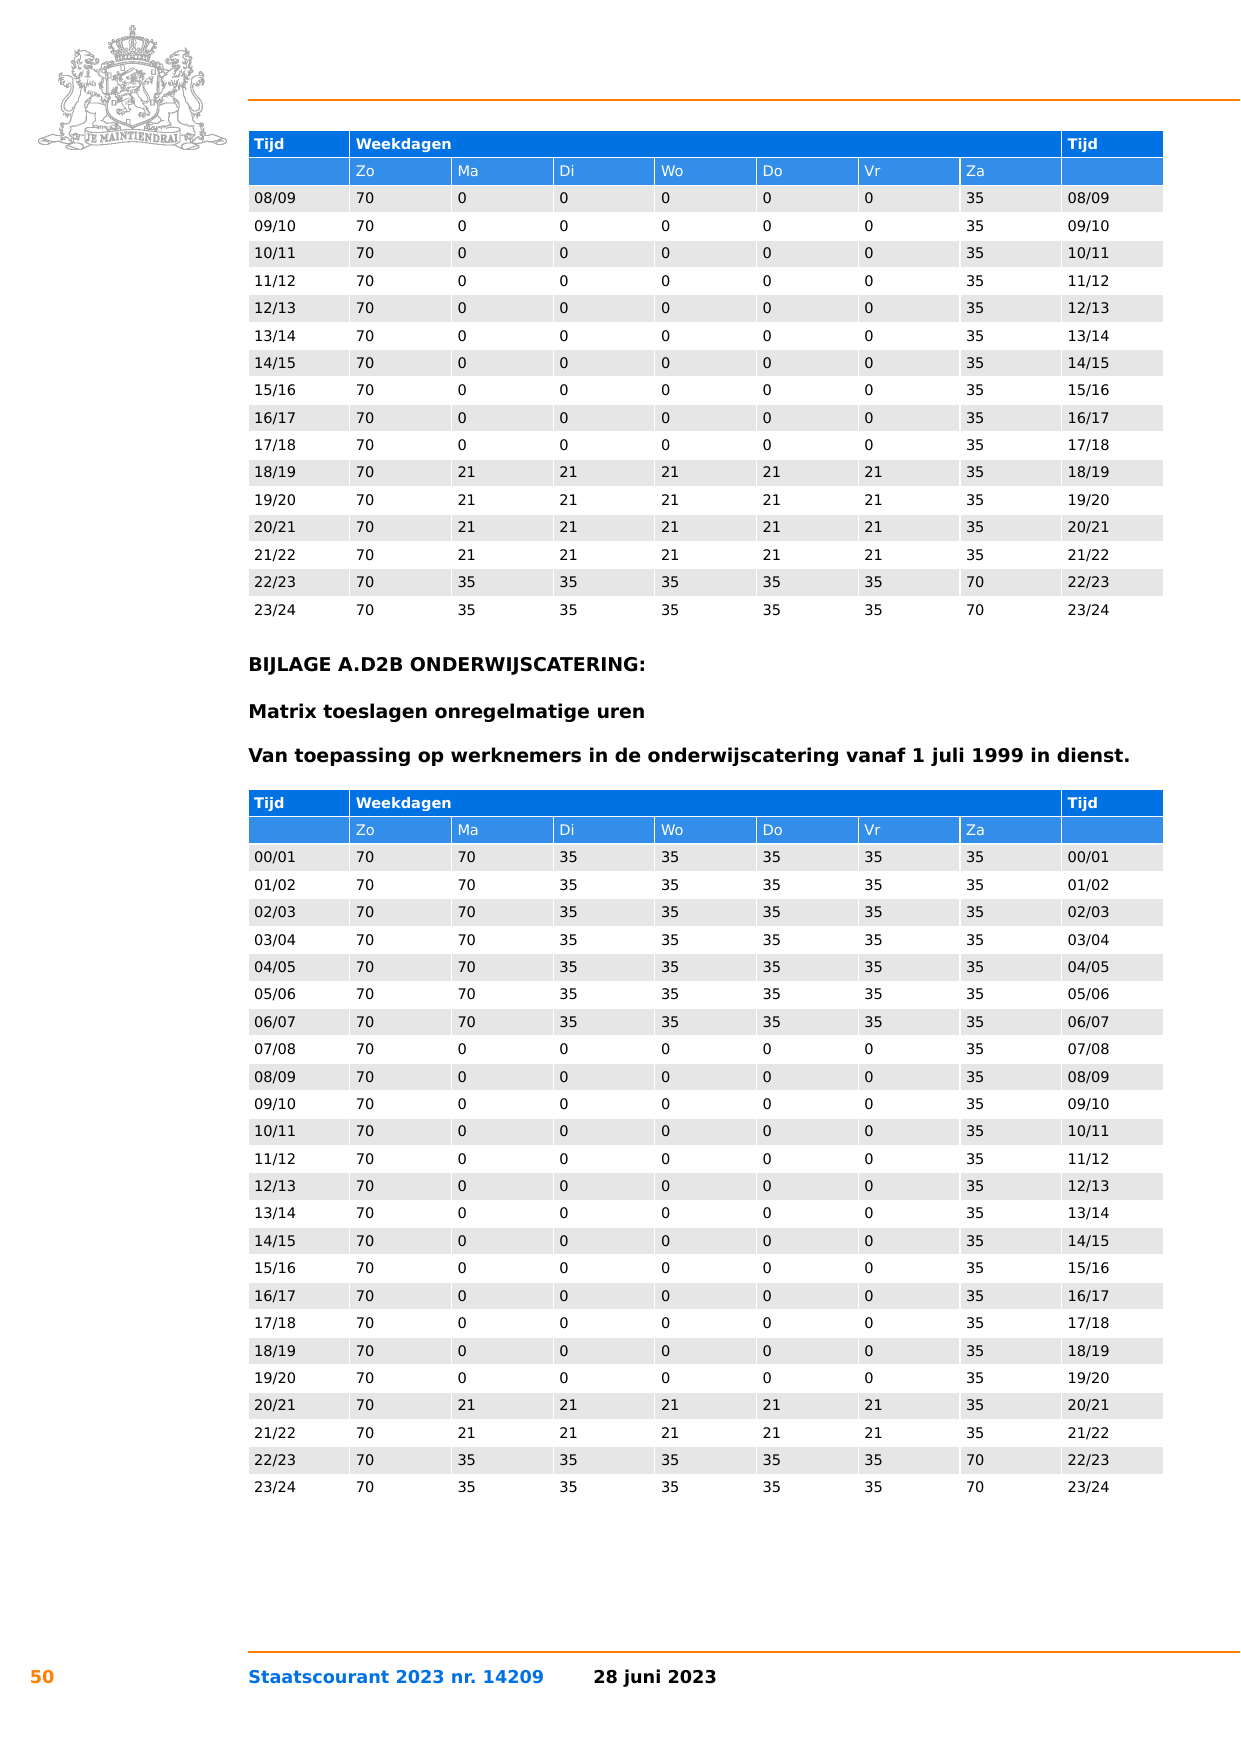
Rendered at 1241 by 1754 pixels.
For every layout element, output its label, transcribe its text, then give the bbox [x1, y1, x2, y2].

table_cell 35 [961, 845, 1061, 871]
table_cell 35 [655, 1447, 756, 1474]
table_cell 0 [655, 350, 756, 376]
table_cell 35 [961, 460, 1061, 486]
table_cell 35 [554, 597, 654, 623]
table_cell 21 [554, 1393, 654, 1419]
table_cell 35 [757, 927, 858, 953]
table_cell 70 [452, 927, 553, 953]
table_cell 0 [554, 1283, 654, 1309]
table_cell 35 [961, 378, 1061, 404]
table_cell 04/05 [249, 954, 349, 981]
table_cell 70 [350, 460, 451, 486]
table_cell 0 [757, 1338, 858, 1364]
table_cell 21 [452, 1393, 553, 1419]
table_cell 35 [452, 1475, 553, 1501]
table_cell 35 [859, 872, 959, 898]
table_cell 0 [655, 1146, 756, 1172]
text Van toepassing op werknemers in de onderwijscatering vanaf 1 juli 1999 in dienst. [248, 745, 1163, 767]
table_cell 35 [961, 1420, 1061, 1446]
table_cell Zo [350, 158, 451, 185]
table_cell 15/16 [1062, 378, 1163, 404]
table_cell 0 [452, 186, 553, 212]
table_cell 21 [655, 487, 756, 513]
table_cell 15/16 [249, 1256, 349, 1282]
table_cell 15/16 [249, 378, 349, 404]
table_cell 12/13 [249, 295, 349, 322]
table_cell 18/19 [249, 460, 349, 486]
table_cell 0 [655, 213, 756, 239]
table_cell 14/15 [249, 1228, 349, 1254]
table_cell 21 [554, 487, 654, 513]
table_cell 21 [859, 460, 959, 486]
table_cell 21 [655, 460, 756, 486]
table_cell 0 [859, 268, 959, 294]
table_cell 0 [452, 378, 553, 404]
table_cell 13/14 [1062, 1201, 1163, 1227]
table_cell 35 [859, 1009, 959, 1035]
table_cell 35 [961, 1365, 1061, 1391]
table_cell 35 [961, 323, 1061, 349]
table_cell 0 [452, 1173, 553, 1200]
table_cell 18/19 [1062, 460, 1163, 486]
table_cell 0 [452, 323, 553, 349]
table_cell 10/11 [1062, 241, 1163, 267]
table_cell 0 [655, 1365, 756, 1391]
table_cell 0 [757, 350, 858, 376]
table_cell 0 [859, 1338, 959, 1364]
table_cell 35 [961, 1173, 1061, 1200]
table_cell 0 [655, 1310, 756, 1337]
table_cell 22/23 [1062, 1447, 1163, 1474]
table_cell 70 [350, 1173, 451, 1200]
table_cell 70 [350, 899, 451, 926]
table_cell 0 [655, 1119, 756, 1145]
table_cell 03/04 [1062, 927, 1163, 953]
table_cell 21 [757, 1420, 858, 1446]
table_header Weekdagen [350, 790, 1061, 816]
table_cell 35 [554, 569, 654, 596]
table_cell [249, 817, 349, 843]
table_header Tijd [1062, 790, 1163, 816]
table_cell 70 [350, 597, 451, 623]
table_cell 35 [554, 927, 654, 953]
table_cell Za [961, 817, 1061, 843]
table_cell 21 [859, 515, 959, 541]
table_cell 0 [655, 1256, 756, 1282]
table_cell 16/17 [1062, 1283, 1163, 1309]
table_cell 0 [452, 432, 553, 459]
table_cell 05/06 [249, 982, 349, 1008]
table_cell 08/09 [1062, 186, 1163, 212]
table_cell 11/12 [1062, 1146, 1163, 1172]
table_cell 10/11 [249, 1119, 349, 1145]
table_cell 0 [859, 405, 959, 431]
table_cell 35 [757, 982, 858, 1008]
table_cell 21/22 [249, 542, 349, 568]
table_cell 0 [859, 213, 959, 239]
table_cell 35 [859, 845, 959, 871]
table_cell 16/17 [249, 1283, 349, 1309]
table_cell 13/14 [1062, 323, 1163, 349]
table_cell 0 [452, 268, 553, 294]
table_cell 0 [452, 1365, 553, 1391]
table_cell 70 [350, 350, 451, 376]
table_cell 21 [757, 1393, 858, 1419]
table_cell 0 [452, 1119, 553, 1145]
table_cell [1062, 817, 1163, 843]
table_cell 0 [859, 295, 959, 322]
table_cell 35 [655, 1475, 756, 1501]
table_cell 0 [757, 1173, 858, 1200]
table_cell 21 [452, 515, 553, 541]
table_cell 03/04 [249, 927, 349, 953]
table_cell 35 [554, 872, 654, 898]
table_cell 0 [554, 295, 654, 322]
table_cell 21 [757, 515, 858, 541]
table_cell 35 [961, 295, 1061, 322]
table_cell 21 [554, 542, 654, 568]
table_cell 0 [452, 1256, 553, 1282]
table_cell 0 [757, 186, 858, 212]
table_cell 07/08 [1062, 1036, 1163, 1063]
table_cell 35 [859, 569, 959, 596]
table_cell 0 [757, 1146, 858, 1172]
table_cell 23/24 [249, 1475, 349, 1501]
table_cell 01/02 [1062, 872, 1163, 898]
table_cell 21 [452, 487, 553, 513]
table_cell 0 [554, 1228, 654, 1254]
table_cell 35 [961, 542, 1061, 568]
table_cell 0 [757, 1310, 858, 1337]
table_cell 0 [452, 350, 553, 376]
table_cell 08/09 [1062, 1064, 1163, 1090]
table_cell 0 [655, 186, 756, 212]
table_cell 35 [554, 1475, 654, 1501]
table_cell 70 [350, 1475, 451, 1501]
table_cell 0 [554, 1201, 654, 1227]
table_cell 21 [859, 1420, 959, 1446]
table_cell 35 [757, 1475, 858, 1501]
table_cell 70 [350, 569, 451, 596]
table_cell 35 [961, 487, 1061, 513]
table_cell 20/21 [249, 1393, 349, 1419]
table_cell 00/01 [249, 845, 349, 871]
table_cell 35 [961, 982, 1061, 1008]
table_cell 14/15 [1062, 350, 1163, 376]
table_cell 02/03 [249, 899, 349, 926]
table_cell 0 [452, 1064, 553, 1090]
table_cell 0 [554, 213, 654, 239]
subtitle BIJLAGE A.D2B ONDERWIJSCATERING: [248, 654, 1163, 676]
table_cell 70 [350, 1146, 451, 1172]
table_cell 21 [554, 460, 654, 486]
table_cell 35 [859, 899, 959, 926]
table_cell 35 [961, 405, 1061, 431]
table_cell 0 [452, 1228, 553, 1254]
table_cell Wo [655, 817, 756, 843]
table_cell 0 [655, 295, 756, 322]
table_cell 21 [859, 1393, 959, 1419]
table_cell 06/07 [249, 1009, 349, 1035]
table_header Weekdagen [350, 131, 1061, 157]
table_cell 06/07 [1062, 1009, 1163, 1035]
table_cell 0 [554, 241, 654, 267]
table_cell 35 [452, 1447, 553, 1474]
table_cell 21 [655, 515, 756, 541]
table_cell 21 [452, 1420, 553, 1446]
table_cell 11/12 [1062, 268, 1163, 294]
table_cell 23/24 [249, 597, 349, 623]
table_cell 0 [859, 1228, 959, 1254]
table_cell 21 [554, 1420, 654, 1446]
table_cell 15/16 [1062, 1256, 1163, 1282]
table_cell 0 [859, 1119, 959, 1145]
table_cell 0 [655, 1201, 756, 1227]
table_cell 0 [757, 405, 858, 431]
table_cell 35 [961, 1201, 1061, 1227]
table_cell 22/23 [1062, 569, 1163, 596]
table_cell 70 [350, 1310, 451, 1337]
table_cell 21 [859, 542, 959, 568]
table_cell 00/01 [1062, 845, 1163, 871]
table_cell 70 [350, 982, 451, 1008]
table_cell 0 [757, 1064, 858, 1090]
table_cell 04/05 [1062, 954, 1163, 981]
table_cell 70 [452, 1009, 553, 1035]
table_cell 35 [961, 268, 1061, 294]
table_cell 09/10 [249, 213, 349, 239]
table_cell 35 [961, 1393, 1061, 1419]
table_cell Di [554, 817, 654, 843]
table_cell 0 [655, 1091, 756, 1117]
table_cell 70 [350, 1447, 451, 1474]
table_cell 0 [655, 1173, 756, 1200]
table_cell 70 [350, 432, 451, 459]
table_cell 70 [452, 899, 553, 926]
table_cell 0 [757, 432, 858, 459]
table_cell Vr [859, 158, 959, 185]
table_cell 0 [859, 1091, 959, 1117]
table_cell 19/20 [249, 487, 349, 513]
table_cell Do [757, 158, 858, 185]
table_cell 0 [757, 1201, 858, 1227]
table_cell 35 [961, 241, 1061, 267]
table_cell 70 [350, 241, 451, 267]
table_cell 0 [859, 1146, 959, 1172]
table_cell 14/15 [1062, 1228, 1163, 1254]
table_cell 0 [554, 268, 654, 294]
table_cell 35 [554, 954, 654, 981]
table_cell 70 [452, 845, 553, 871]
table_cell 70 [452, 982, 553, 1008]
table_cell 70 [350, 1365, 451, 1391]
table_cell 12/13 [249, 1173, 349, 1200]
table_cell 0 [859, 1256, 959, 1282]
table_cell 22/23 [249, 569, 349, 596]
table_cell 70 [350, 213, 451, 239]
table_cell 19/20 [1062, 1365, 1163, 1391]
table_cell 35 [961, 1119, 1061, 1145]
table_cell 70 [452, 872, 553, 898]
table_cell 35 [452, 569, 553, 596]
table_cell 09/10 [1062, 213, 1163, 239]
table_cell 23/24 [1062, 597, 1163, 623]
table_cell 35 [554, 1447, 654, 1474]
table_cell 0 [859, 241, 959, 267]
table_cell 0 [655, 323, 756, 349]
table_cell 11/12 [249, 268, 349, 294]
table_cell 35 [554, 845, 654, 871]
table_cell 70 [350, 1256, 451, 1282]
table_cell 0 [554, 1173, 654, 1200]
table_cell 0 [554, 323, 654, 349]
table_cell 35 [961, 1091, 1061, 1117]
text Matrix toeslagen onregelmatige uren [248, 701, 1163, 723]
table_cell 08/09 [249, 1064, 349, 1090]
table_cell 35 [757, 845, 858, 871]
table_cell 70 [350, 268, 451, 294]
table_cell 0 [452, 1310, 553, 1337]
table_cell 0 [554, 1146, 654, 1172]
table_cell 0 [859, 1310, 959, 1337]
table_cell 0 [757, 323, 858, 349]
table_cell 70 [350, 378, 451, 404]
table_cell 35 [655, 569, 756, 596]
table_cell 0 [452, 295, 553, 322]
table_cell 0 [859, 1283, 959, 1309]
table_cell 19/20 [1062, 487, 1163, 513]
table_cell 35 [859, 1475, 959, 1501]
picture [38, 25, 227, 150]
table_cell [1062, 158, 1163, 185]
table_cell 35 [655, 845, 756, 871]
table_cell 70 [350, 1064, 451, 1090]
table_cell 21 [655, 1393, 756, 1419]
table_cell 35 [961, 515, 1061, 541]
table_cell 0 [554, 186, 654, 212]
table_cell 0 [859, 1365, 959, 1391]
table_cell 35 [452, 597, 553, 623]
table_cell 70 [961, 569, 1061, 596]
table_cell 70 [350, 405, 451, 431]
table_cell 35 [961, 213, 1061, 239]
table_cell 0 [859, 1036, 959, 1063]
table_cell 0 [757, 1365, 858, 1391]
table_cell 70 [350, 954, 451, 981]
table_cell 35 [554, 1009, 654, 1035]
table_cell 35 [757, 1009, 858, 1035]
table_cell 17/18 [249, 432, 349, 459]
table_cell 0 [757, 1091, 858, 1117]
table_cell 70 [350, 1228, 451, 1254]
table_cell 0 [554, 1338, 654, 1364]
table_cell 0 [655, 241, 756, 267]
table_cell 35 [961, 350, 1061, 376]
table_cell 0 [859, 1064, 959, 1090]
table_cell 14/15 [249, 350, 349, 376]
table_cell 35 [757, 597, 858, 623]
table_cell 35 [757, 872, 858, 898]
table_cell 0 [554, 1091, 654, 1117]
table_cell 70 [350, 1009, 451, 1035]
table_cell 17/18 [249, 1310, 349, 1337]
table_cell 35 [961, 1146, 1061, 1172]
table_cell 35 [655, 954, 756, 981]
table_cell 35 [757, 954, 858, 981]
table_cell 70 [350, 1420, 451, 1446]
table_cell Do [757, 817, 858, 843]
table_cell Ma [452, 158, 553, 185]
table_cell 35 [961, 1036, 1061, 1063]
table_cell 11/12 [249, 1146, 349, 1172]
table_cell 70 [350, 845, 451, 871]
table_cell 35 [859, 927, 959, 953]
table_cell 16/17 [1062, 405, 1163, 431]
table_cell 05/06 [1062, 982, 1163, 1008]
table_cell 20/21 [249, 515, 349, 541]
table_cell 0 [452, 1338, 553, 1364]
table_cell 20/21 [1062, 515, 1163, 541]
table_cell 0 [655, 268, 756, 294]
table_cell 35 [961, 1228, 1061, 1254]
table_cell 13/14 [249, 323, 349, 349]
table_cell 0 [554, 1036, 654, 1063]
table_cell 0 [655, 1338, 756, 1364]
table_cell Vr [859, 817, 959, 843]
table_cell 21 [757, 487, 858, 513]
table_cell 70 [350, 1036, 451, 1063]
table_cell 35 [554, 899, 654, 926]
table_cell 0 [655, 1228, 756, 1254]
table_cell 0 [859, 186, 959, 212]
table_cell 21 [757, 542, 858, 568]
table_cell 22/23 [249, 1447, 349, 1474]
table_cell 0 [452, 1201, 553, 1227]
table_cell 0 [452, 405, 553, 431]
table_cell 23/24 [1062, 1475, 1163, 1501]
table_cell 0 [859, 323, 959, 349]
table_cell 0 [452, 213, 553, 239]
table_cell 0 [554, 1119, 654, 1145]
table_cell 35 [655, 899, 756, 926]
table_cell 35 [961, 1338, 1061, 1364]
table_cell 70 [350, 323, 451, 349]
table_cell 35 [961, 872, 1061, 898]
table_cell 70 [452, 954, 553, 981]
table_cell 21 [655, 1420, 756, 1446]
table_cell 70 [350, 1091, 451, 1117]
table_cell 08/09 [249, 186, 349, 212]
table_cell 35 [961, 186, 1061, 212]
table_cell 0 [859, 1201, 959, 1227]
table_cell 0 [757, 1228, 858, 1254]
table_cell 0 [452, 1146, 553, 1172]
table_cell 21 [452, 542, 553, 568]
table_cell 0 [757, 378, 858, 404]
table_cell 35 [961, 1009, 1061, 1035]
table_cell 35 [859, 1447, 959, 1474]
table_cell 17/18 [1062, 432, 1163, 459]
table_cell 0 [655, 378, 756, 404]
table_cell 17/18 [1062, 1310, 1163, 1337]
table_cell 35 [554, 982, 654, 1008]
table_cell 0 [554, 378, 654, 404]
table_cell 70 [350, 295, 451, 322]
table_header Tijd [1062, 131, 1163, 157]
table_cell 0 [554, 350, 654, 376]
table_cell 70 [350, 1338, 451, 1364]
table_cell 35 [961, 1256, 1061, 1282]
table_cell 70 [961, 1475, 1061, 1501]
table_cell 35 [859, 982, 959, 1008]
table_cell 13/14 [249, 1201, 349, 1227]
table_cell 20/21 [1062, 1393, 1163, 1419]
table_cell 70 [350, 1201, 451, 1227]
table_cell 18/19 [1062, 1338, 1163, 1364]
table_cell 09/10 [249, 1091, 349, 1117]
table_cell 35 [961, 1064, 1061, 1090]
table_cell 0 [554, 1256, 654, 1282]
table_cell 70 [350, 542, 451, 568]
table_cell Di [554, 158, 654, 185]
table_cell 0 [655, 1283, 756, 1309]
table_cell 0 [757, 1119, 858, 1145]
table_cell 70 [350, 927, 451, 953]
table_cell 35 [859, 597, 959, 623]
table_cell 0 [655, 1064, 756, 1090]
table_cell 01/02 [249, 872, 349, 898]
table_cell 12/13 [1062, 1173, 1163, 1200]
table_cell 35 [961, 1283, 1061, 1309]
table_cell Wo [655, 158, 756, 185]
table_cell [249, 158, 349, 185]
table_cell 35 [961, 927, 1061, 953]
table_cell 21/22 [1062, 542, 1163, 568]
table_cell 70 [350, 515, 451, 541]
table_cell 0 [757, 1036, 858, 1063]
table_cell 35 [655, 872, 756, 898]
table_cell 16/17 [249, 405, 349, 431]
table_cell 0 [452, 1283, 553, 1309]
table_cell 0 [859, 432, 959, 459]
table_cell 0 [757, 213, 858, 239]
table_cell 21 [655, 542, 756, 568]
table_cell 35 [961, 1310, 1061, 1337]
table_cell 35 [757, 899, 858, 926]
table_cell 35 [757, 1447, 858, 1474]
table_cell 0 [655, 405, 756, 431]
table_cell 21/22 [249, 1420, 349, 1446]
table_cell 0 [452, 1091, 553, 1117]
table_cell 70 [350, 186, 451, 212]
table_cell 70 [350, 1393, 451, 1419]
table_cell 0 [554, 1064, 654, 1090]
table_cell 0 [554, 432, 654, 459]
table_cell 21 [452, 460, 553, 486]
table_cell 21/22 [1062, 1420, 1163, 1446]
table_cell 70 [350, 487, 451, 513]
table_cell 0 [859, 350, 959, 376]
table_header Tijd [249, 790, 349, 816]
table_cell 70 [350, 872, 451, 898]
table_cell 18/19 [249, 1338, 349, 1364]
table_cell Ma [452, 817, 553, 843]
table_cell 0 [859, 378, 959, 404]
table_cell 70 [961, 1447, 1061, 1474]
table_cell 0 [757, 295, 858, 322]
table_cell 21 [554, 515, 654, 541]
table_cell 19/20 [249, 1365, 349, 1391]
table_cell 70 [350, 1283, 451, 1309]
table_cell 21 [757, 460, 858, 486]
table_header Tijd [249, 131, 349, 157]
table_cell 35 [859, 954, 959, 981]
table_cell 0 [757, 268, 858, 294]
table_cell 0 [655, 1036, 756, 1063]
table_cell 35 [961, 954, 1061, 981]
table_cell 0 [554, 1310, 654, 1337]
table_cell 0 [452, 1036, 553, 1063]
table_cell 21 [859, 487, 959, 513]
table_cell 10/11 [1062, 1119, 1163, 1145]
table_cell 35 [961, 432, 1061, 459]
table_cell 07/08 [249, 1036, 349, 1063]
table_cell 35 [655, 982, 756, 1008]
table_cell 02/03 [1062, 899, 1163, 926]
table_cell Zo [350, 817, 451, 843]
table_cell 0 [757, 1283, 858, 1309]
table_cell 10/11 [249, 241, 349, 267]
table_cell 35 [655, 927, 756, 953]
table_cell 0 [554, 1365, 654, 1391]
table_cell Za [961, 158, 1061, 185]
table_cell 09/10 [1062, 1091, 1163, 1117]
table_cell 35 [655, 597, 756, 623]
table_cell 0 [655, 432, 756, 459]
table_cell 0 [757, 241, 858, 267]
table_cell 70 [350, 1119, 451, 1145]
table_cell 0 [757, 1256, 858, 1282]
table_cell 0 [859, 1173, 959, 1200]
table_cell 0 [452, 241, 553, 267]
table_cell 35 [655, 1009, 756, 1035]
table_cell 70 [961, 597, 1061, 623]
table_cell 0 [554, 405, 654, 431]
table_cell 35 [961, 899, 1061, 926]
table_cell 35 [757, 569, 858, 596]
table_cell 12/13 [1062, 295, 1163, 322]
